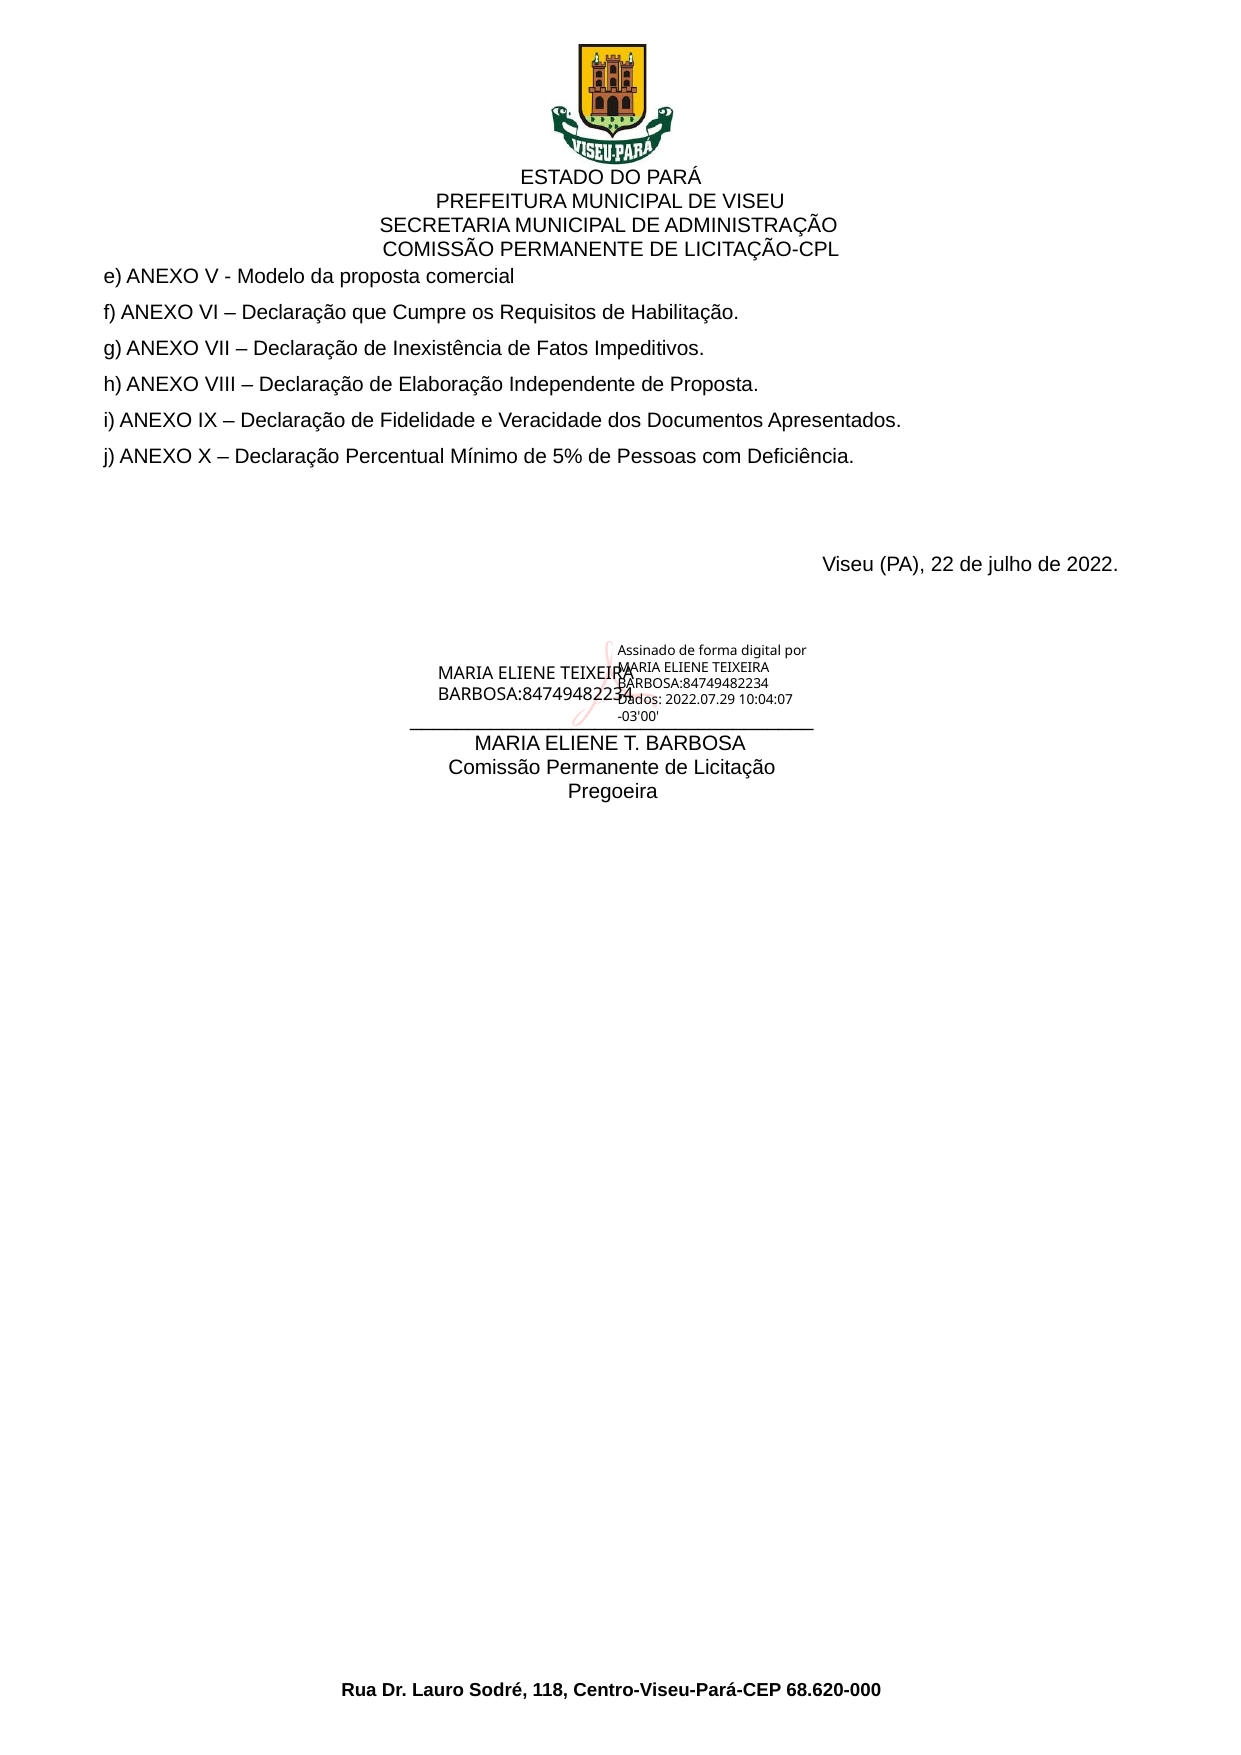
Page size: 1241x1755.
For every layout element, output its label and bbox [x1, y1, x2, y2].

picture [551, 44, 674, 165]
